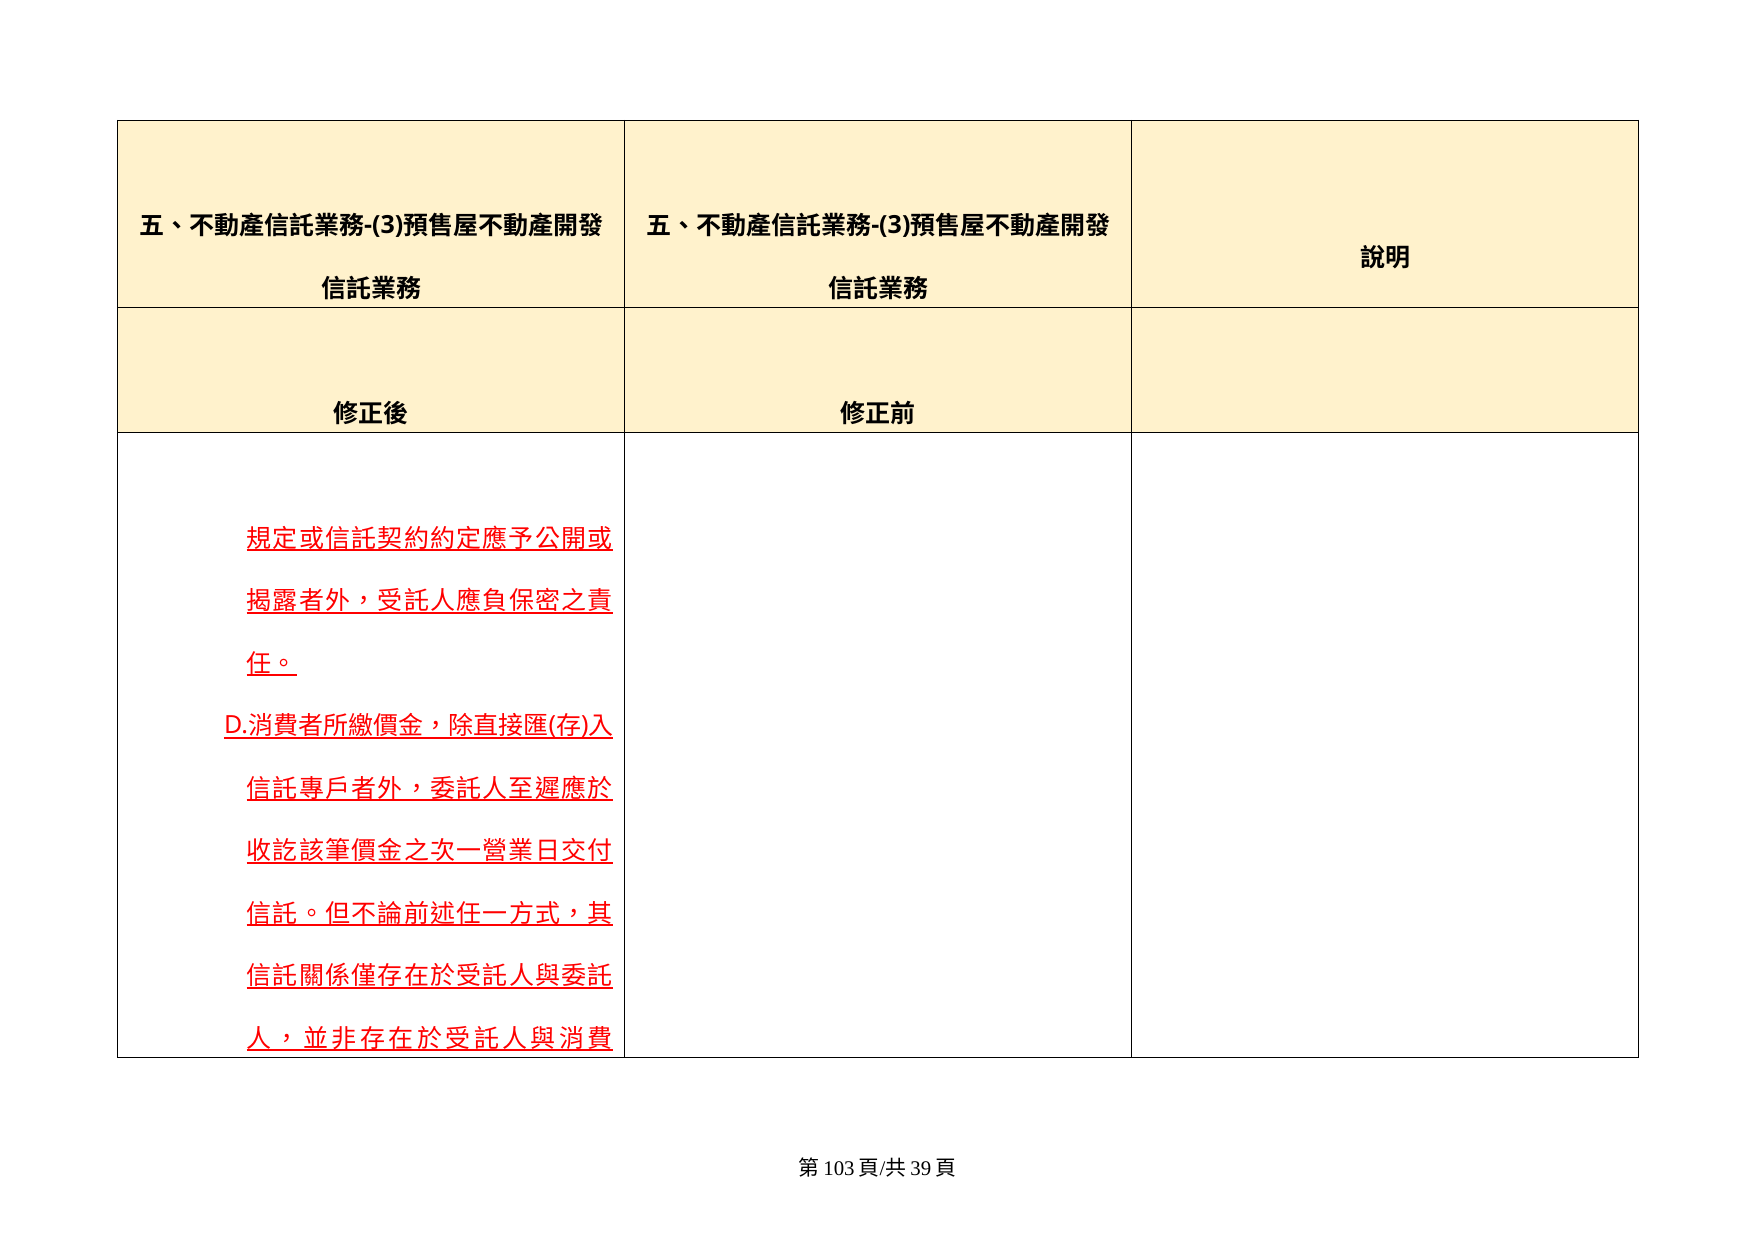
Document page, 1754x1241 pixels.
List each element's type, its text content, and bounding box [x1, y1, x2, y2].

table_header 五、不動產信託業務-(3)預售屋不動產開發信託業務 [118, 121, 624, 307]
table_header 說明 [1132, 121, 1638, 307]
table_cell 規定或信託契約約定應予公開或揭露者外，受託人應負保密之責任。 D.消費者所繳價金，除直接匯(存)入信託專戶者外，委託人至遲應於收訖該筆價金之次一營業日交付信託。但不論前述任一方式，其信託關係僅存在於受託人與委託人，並非存在於受託人與消費 [118, 433, 624, 1057]
table_header 五、不動產信託業務-(3)預售屋不動產開發信託業務 [625, 121, 1131, 307]
table_cell 修正後 [118, 308, 624, 432]
table_cell [1132, 308, 1638, 432]
table_cell [1132, 433, 1638, 1057]
table_cell 修正前 [625, 308, 1131, 432]
table_cell [625, 433, 1131, 1057]
